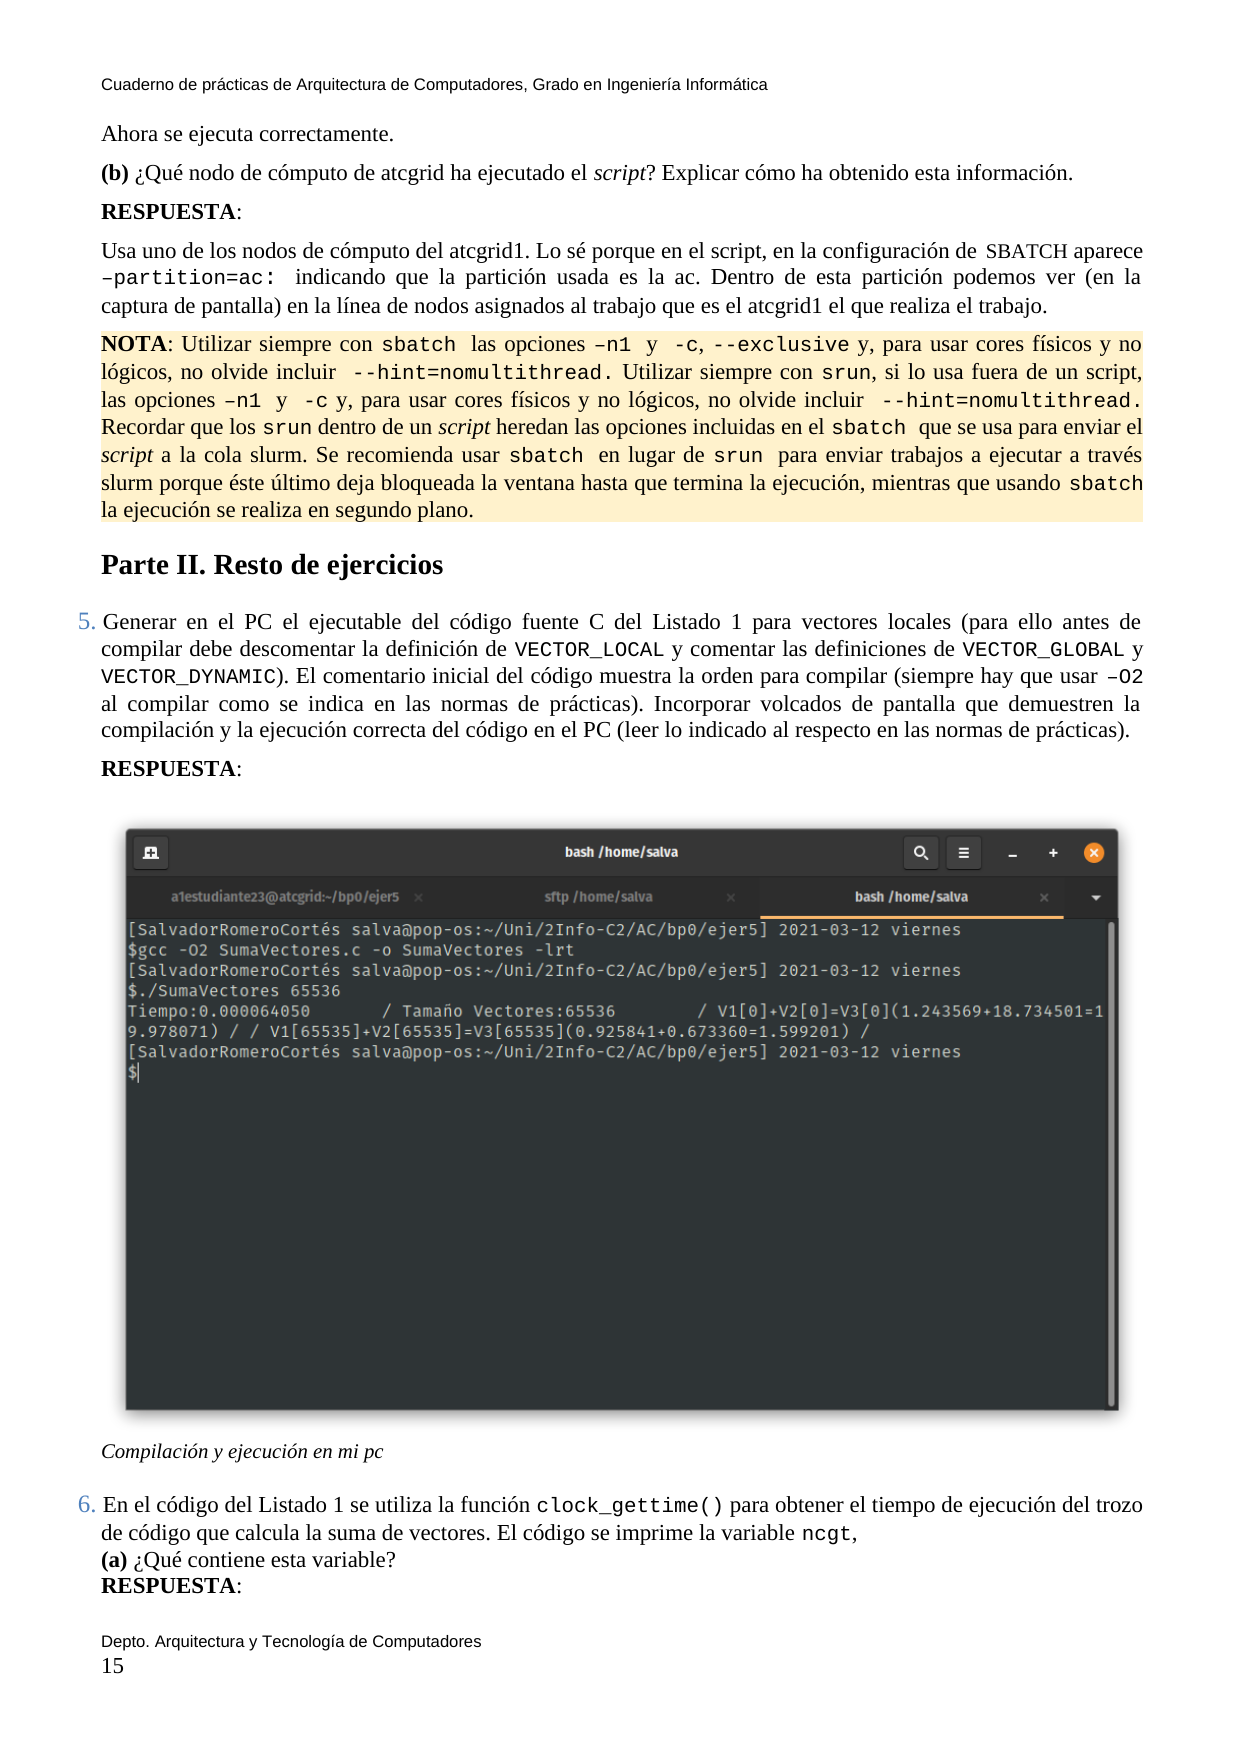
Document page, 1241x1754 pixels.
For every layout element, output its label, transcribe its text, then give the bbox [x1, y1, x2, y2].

subtitle Parte II. Resto de ejercicios [101, 547, 1143, 581]
text Compilación y ejecución en mi pc [101, 1439, 1143, 1463]
text Ahora se ejecuta correctamente. [101, 121, 1143, 147]
list RESPUESTA: [101, 198, 1143, 224]
text RESPUESTA: [101, 1572, 1143, 1599]
picture [100, 806, 1144, 1439]
list Generar en el PC el ejecutable del código fuente C del Listado 1 para vectores locales (para ello antes de compilar debe descomentar la definición de VECTOR_LOCAL y comentar las definiciones de VECTOR_GLOBAL y VECTOR_DYNAMIC). El comentario inicial del código muestra la orden para compilar (siempre hay que usar –O2 al compilar como se indica en las normas de prácticas). Incorporar volcados de pantalla que demuestren la compilación y la ejecución correcta del código en el PC (leer lo indicado al respecto en las normas de prácticas). [71, 606, 1143, 743]
list Usa uno de los nodos de cómputo del atcgrid1. Lo sé porque en el script, en la configuración de SBATCH aparece –partition=ac: indicando que la partición usada es la ac. Dentro de esta partición podemos ver (en la captura de pantalla) en la línea de nodos asignados al trabajo que es el atcgrid1 el que realiza el trabajo. [101, 237, 1143, 318]
list RESPUESTA: [101, 755, 1143, 782]
list NOTA: Utilizar siempre con sbatch las opciones –n1 y -c, --exclusive y, para usar cores físicos y no lógicos, no olvide incluir --hint=nomultithread. Utilizar siempre con srun, si lo usa fuera de un script, las opciones –n1 y -c y, para usar cores físicos y no lógicos, no olvide incluir --hint=nomultithread. Recordar que los srun dentro de un script heredan las opciones incluidas en el sbatch que se usa para enviar el script a la cola slurm. Se recomienda usar sbatch en lugar de srun para enviar trabajos a ejecutar a través slurm porque éste último deja bloqueada la ventana hasta que termina la ejecución, mientras que usando sbatch la ejecución se realiza en segundo plano. [101, 331, 1143, 522]
list En el código del Listado 1 se utiliza la función clock_gettime() para obtener el tiempo de ejecución del trozo de código que calcula la suma de vectores. El código se imprime la variable ncgt, [71, 1489, 1143, 1546]
text (a) ¿Qué contiene esta variable? [101, 1546, 1143, 1572]
text (b) ¿Qué nodo de cómputo de atcgrid ha ejecutado el script? Explicar cómo ha obtenido esta información. [101, 159, 1143, 186]
